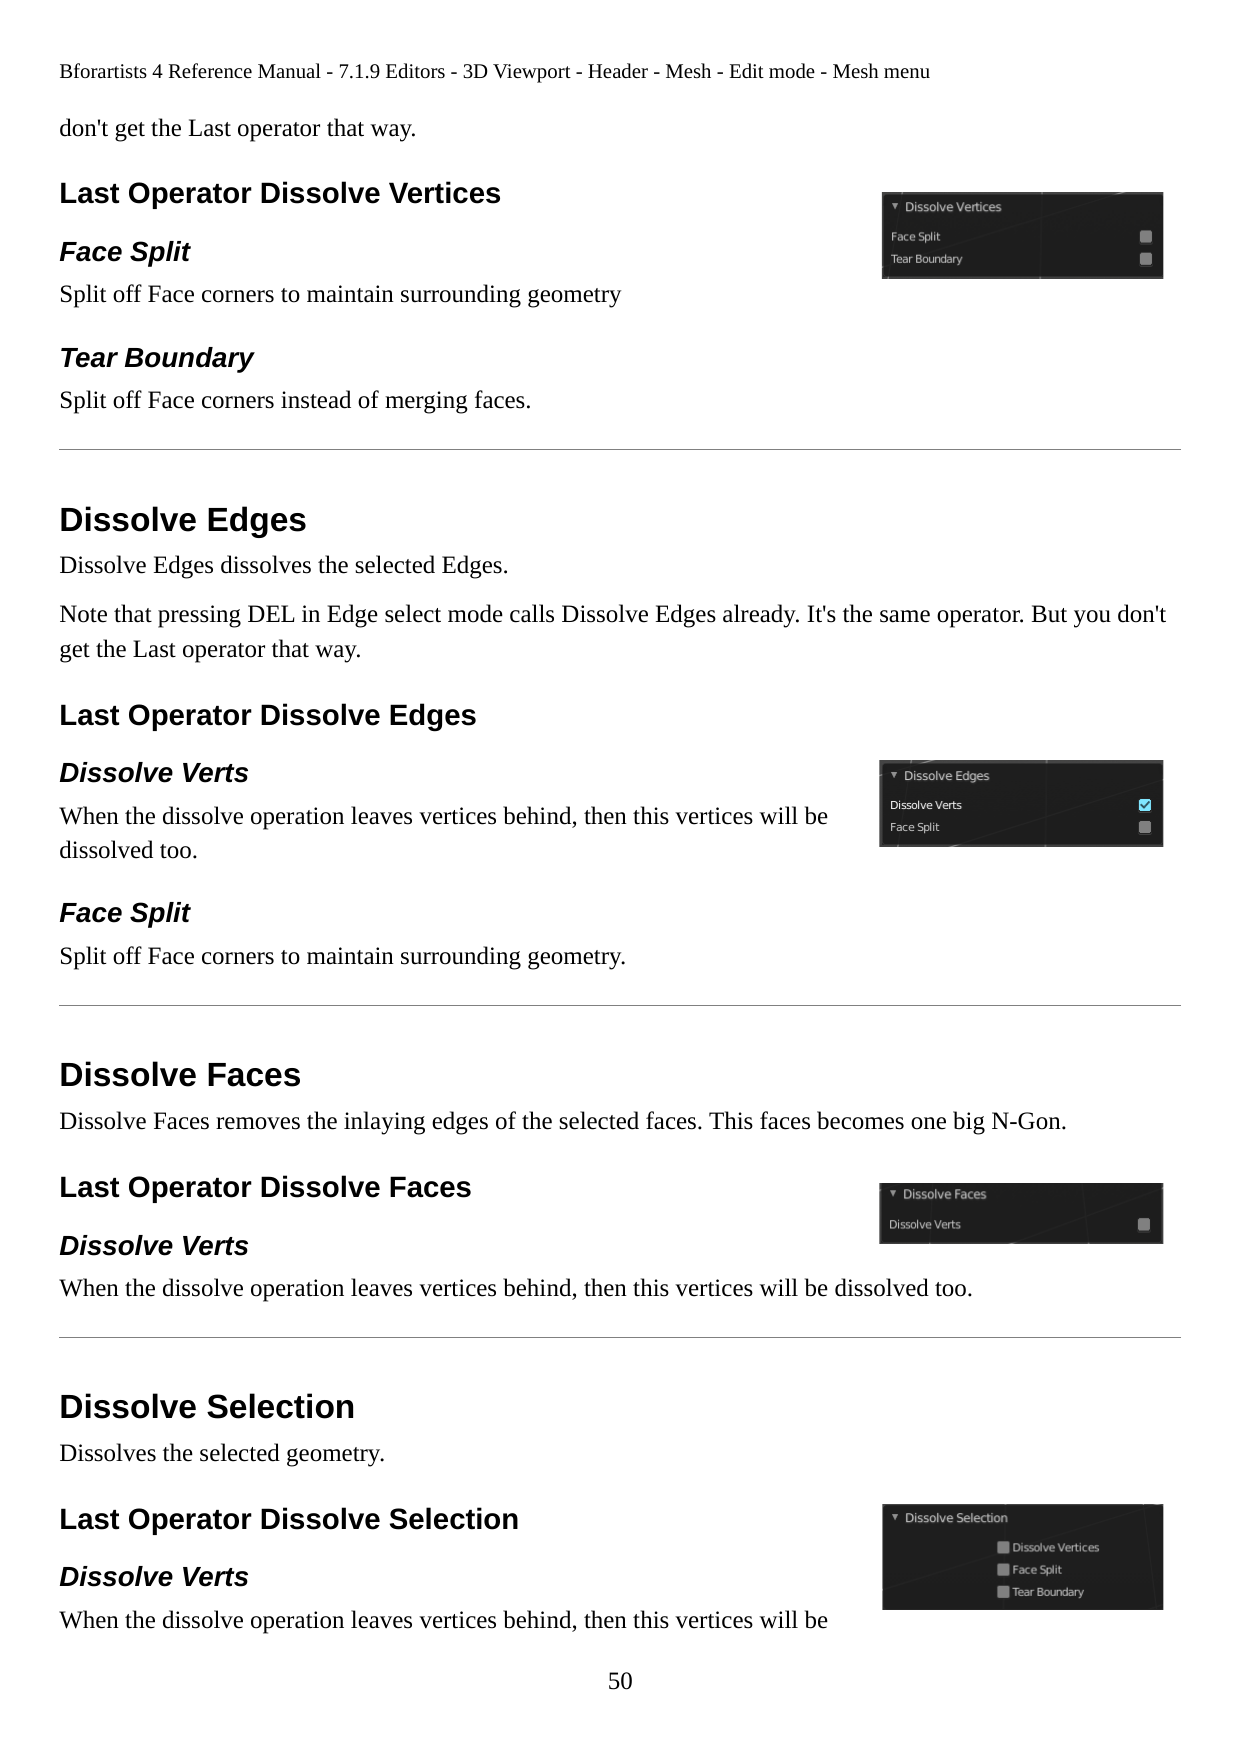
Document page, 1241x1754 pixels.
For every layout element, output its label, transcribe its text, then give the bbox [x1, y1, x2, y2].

text When the dissolve operation leaves vertices behind, then this vertices will be dissolved too. [59, 801, 1181, 864]
subtitle Last Operator Dissolve Vertices [59, 176, 1181, 210]
text When the dissolve operation leaves vertices behind, then this vertices will be dissolved too. [59, 1273, 1181, 1302]
subtitle Dissolve Edges [59, 499, 1181, 538]
picture [881, 192, 1164, 279]
text Note that pressing DEL in Edge select mode calls Dissolve Edges already. It's the same operator. But you don't get the Last operator that way. [59, 599, 1181, 663]
subtitle Face Split [59, 897, 1181, 929]
subtitle Face Split [59, 235, 881, 267]
text Dissolves the selected geometry. [59, 1438, 1181, 1467]
subtitle Dissolve Faces [59, 1055, 1181, 1094]
subtitle Dissolve Selection [59, 1387, 1181, 1426]
text Dissolve Faces removes the inlaying edges of the selected faces. This faces becomes one big N-Gon. [59, 1106, 1181, 1135]
picture [879, 1183, 1164, 1244]
subtitle [1164, 1561, 1181, 1593]
subtitle Dissolve Verts [59, 1229, 1181, 1261]
text don't get the Last operator that way. [59, 113, 1181, 141]
subtitle Dissolve Verts [59, 756, 1181, 788]
text When the dissolve operation leaves vertices behind, then this vertices will be [59, 1605, 1181, 1634]
subtitle Last Operator Dissolve Faces [59, 1170, 1181, 1204]
subtitle Last Operator Dissolve Selection [59, 1502, 1181, 1536]
subtitle Dissolve Verts [59, 1561, 882, 1593]
picture [879, 760, 1164, 847]
picture [882, 1504, 1164, 1610]
text Dissolve Edges dissolves the selected Edges. [59, 551, 1181, 579]
text Split off Face corners to maintain surrounding geometry [59, 279, 1181, 308]
subtitle Tear Boundary [59, 341, 1181, 373]
subtitle Last Operator Dissolve Edges [59, 698, 1181, 731]
text Split off Face corners to maintain surrounding geometry. [59, 941, 1181, 970]
text Split off Face corners instead of merging faces. [59, 385, 1181, 414]
subtitle [1164, 235, 1181, 267]
